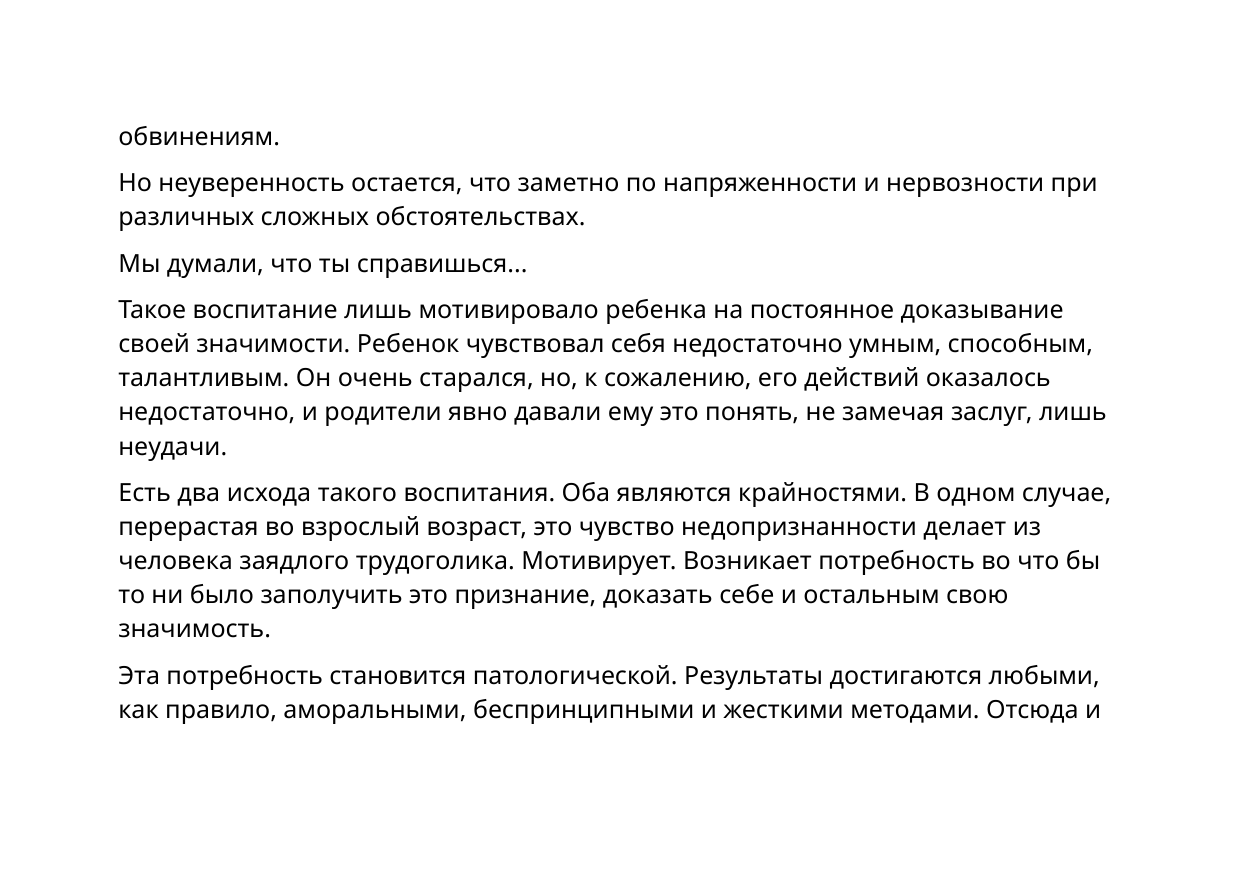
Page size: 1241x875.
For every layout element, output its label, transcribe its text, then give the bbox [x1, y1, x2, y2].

text обвинениям. [118, 118, 1122, 152]
text Мы думали, что ты справишься... [118, 245, 1122, 279]
text Такое воспитание лишь мотивировало ребенка на постоянное доказывание своей значимости. Ребенок чувствовал себя недостаточно умным, способным, талантливым. Он очень старался, но, к сожалению, его действий оказалось недостаточно, и родители явно давали ему это понять, не замечая заслуг, лишь неудачи. [118, 292, 1122, 462]
text Есть два исхода такого воспитания. Оба являются крайностями. В одном случае, перерастая во взрослый возраст, это чувство недопризнанности делает из человека заядлого трудоголика. Мотивирует. Возникает потребность во что бы то ни было заполучить это признание, доказать себе и остальным свою значимость. [118, 475, 1122, 645]
text Эта потребность становится патологической. Результаты достигаются любыми, как правило, аморальными, беспринципными и жесткими методами. Отсюда и [118, 657, 1122, 726]
text Но неуверенность остается, что заметно по напряженности и нервозности при различных сложных обстоятельствах. [118, 165, 1122, 233]
